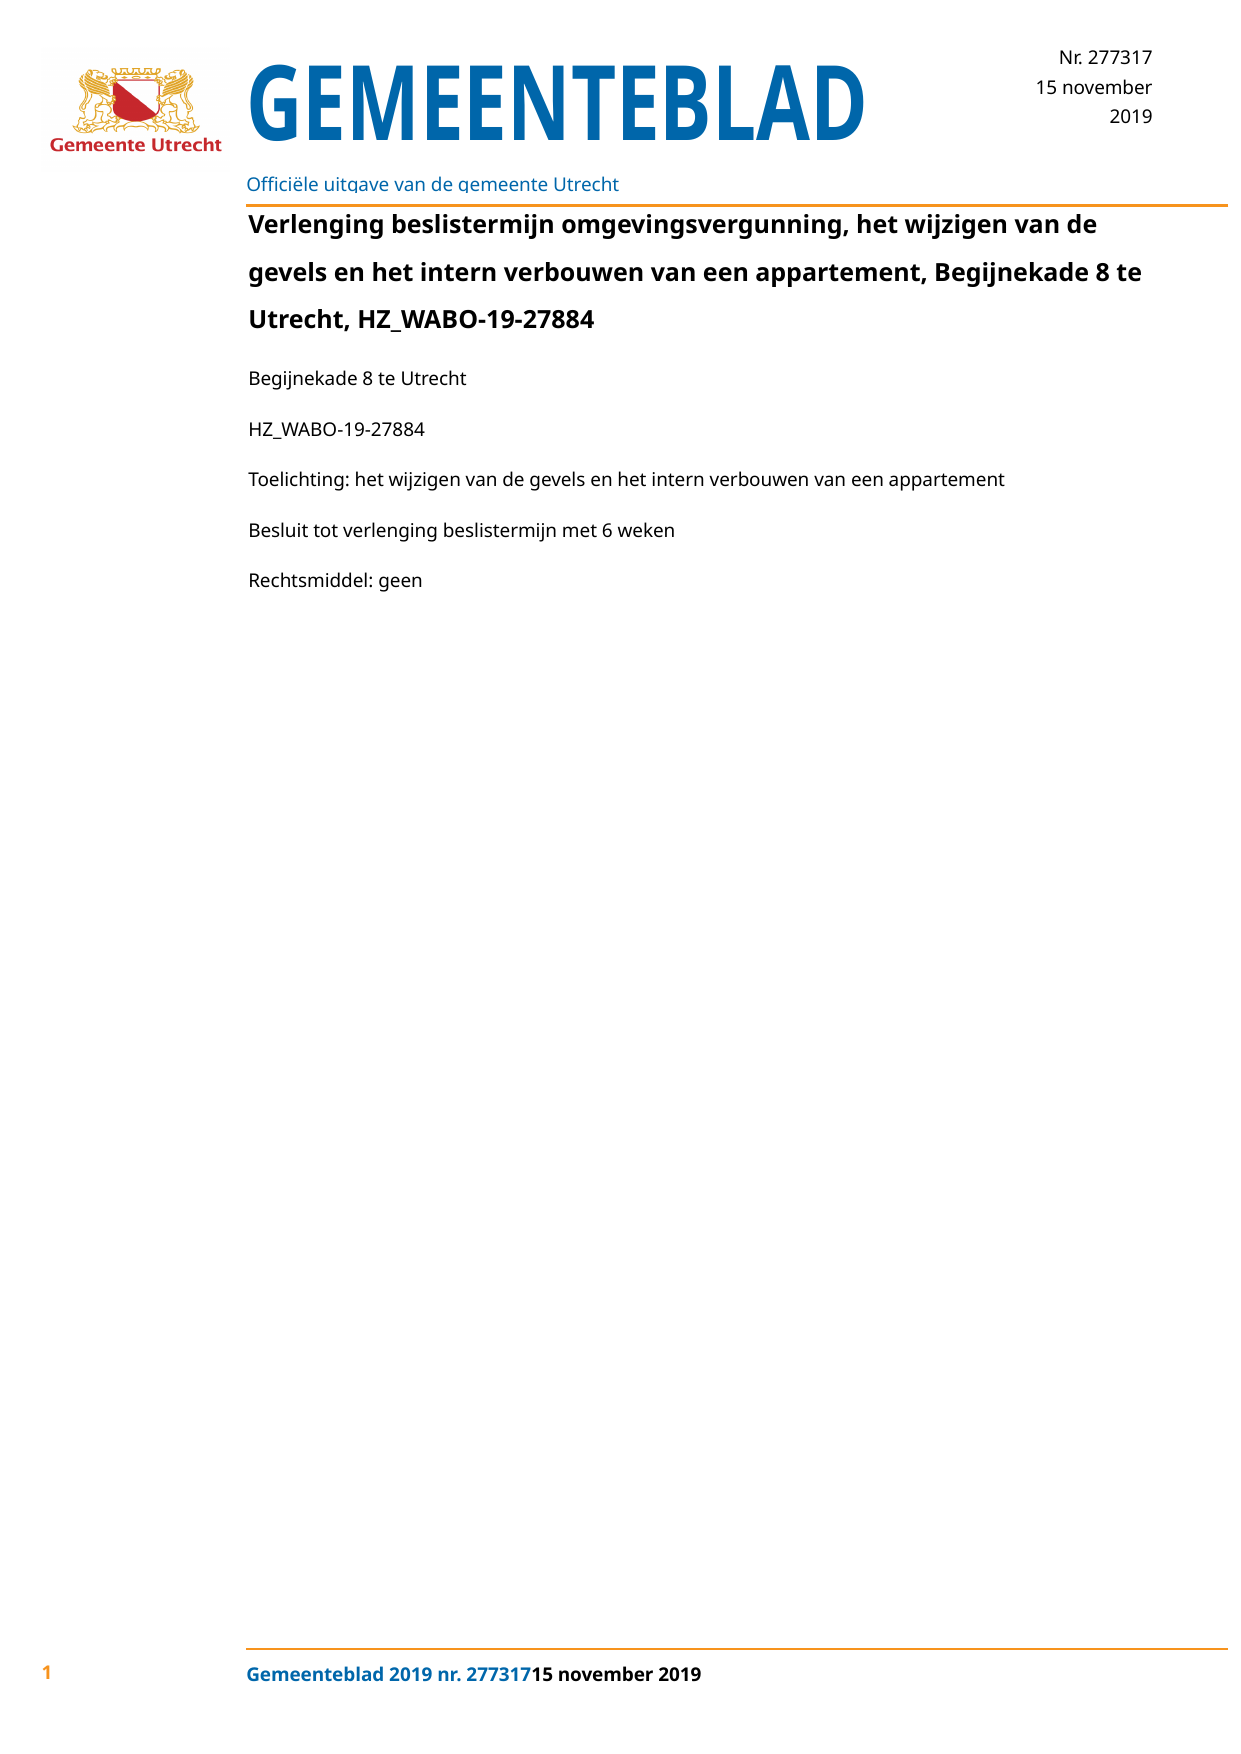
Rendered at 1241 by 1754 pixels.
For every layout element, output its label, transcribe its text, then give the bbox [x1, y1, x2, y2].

text Begijnekade 8 te Utrecht [248, 366, 1152, 391]
text Verlenging beslistermijn omgevingsvergunning, het wijzigen van de gevels en het intern verbouwen van een appartement, Begijnekade 8 te Utrecht, HZ_WABO-19-27884 [248, 207, 1152, 336]
text Toelichting: het wijzigen van de gevels en het intern verbouwen van een appartement [248, 466, 1152, 492]
text HZ_WABO-19-27884 [248, 416, 1152, 442]
text Besluit tot verlenging beslistermijn met 6 weken [248, 517, 1152, 542]
picture [41, 47, 231, 172]
text Rechtsmiddel: geen [248, 567, 1152, 593]
